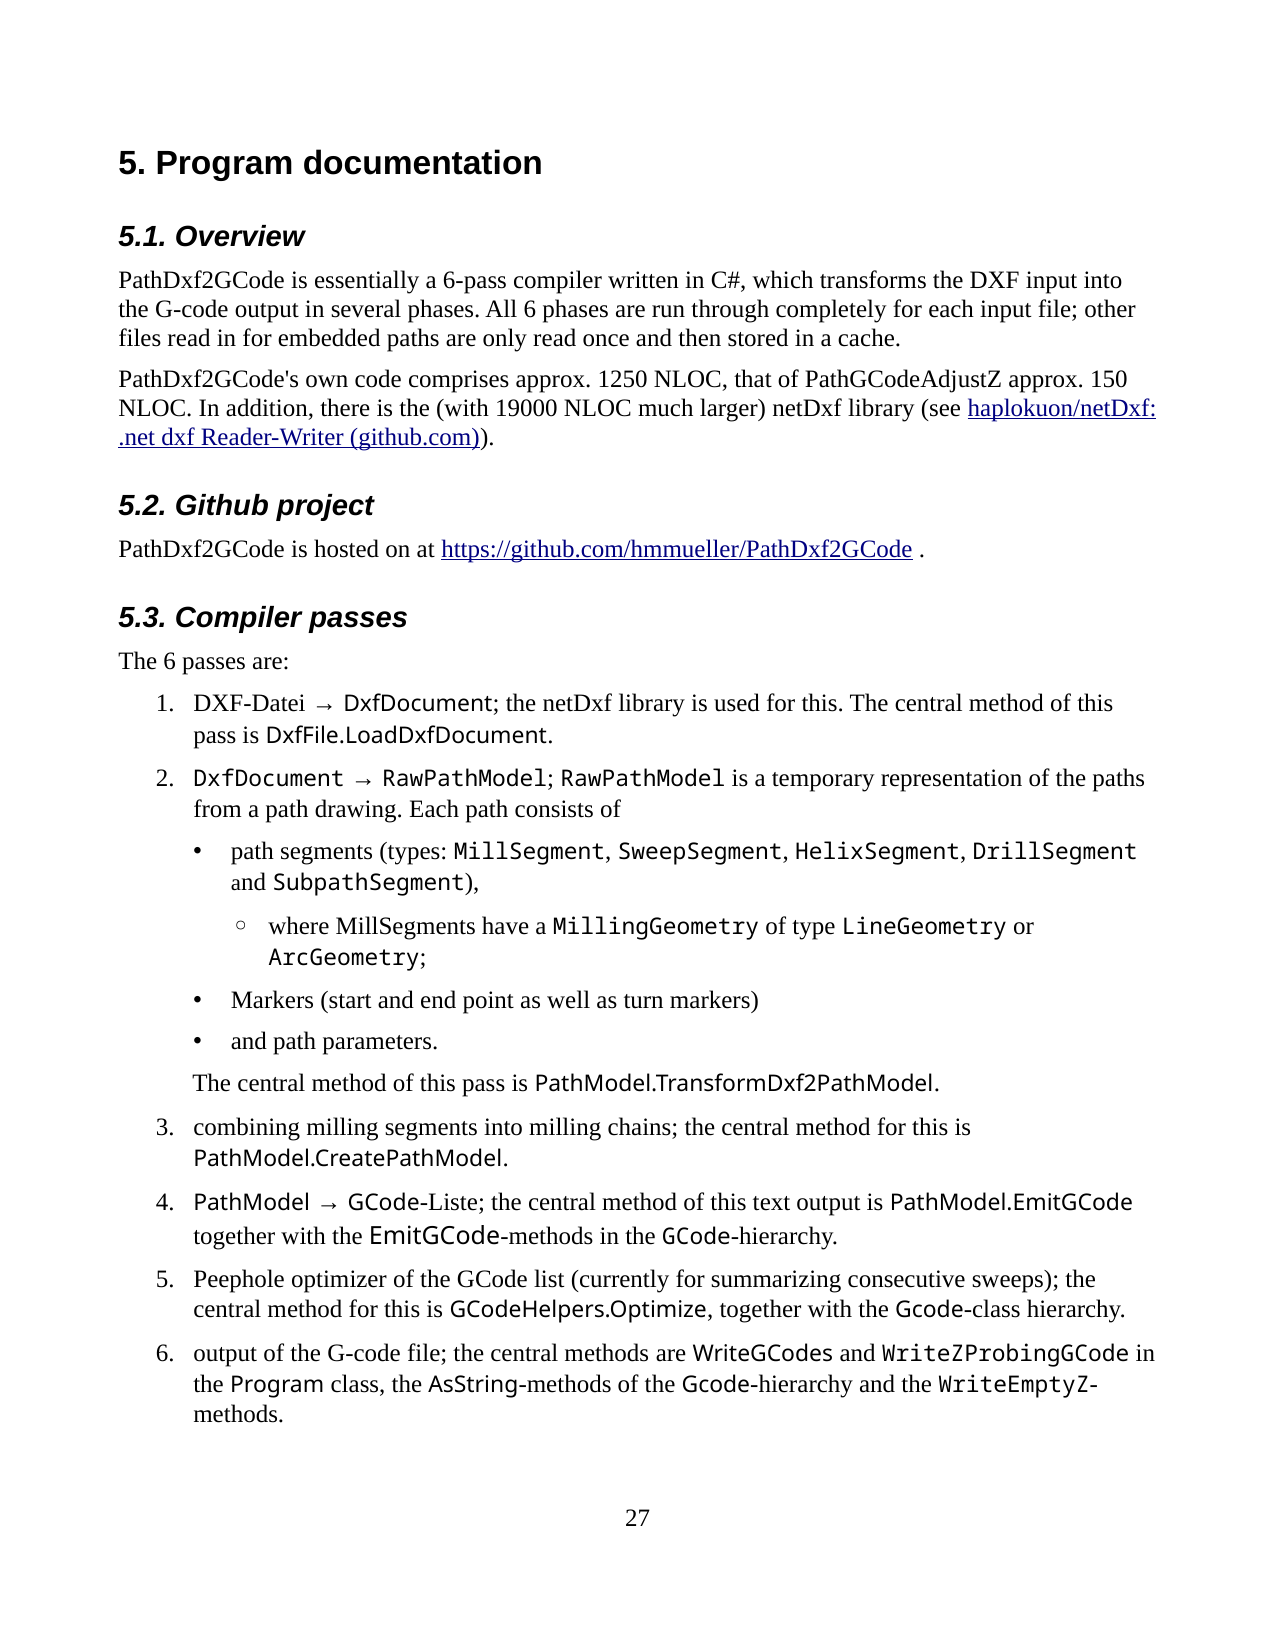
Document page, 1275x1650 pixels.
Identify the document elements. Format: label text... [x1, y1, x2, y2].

subtitle 5.3. Compiler passes [118, 600, 1157, 634]
list Peephole optimizer of the GCode list (currently for summarizing consecutive sweeps); the central method for this is GCodeHelpers.Optimize, together with the Gcode-class hierarchy. [156, 1264, 1157, 1324]
text PathDxf2GCode is hosted on at https://github.com/hmmueller/PathDxf2GCode . [118, 534, 1157, 563]
text PathDxf2GCode is essentially a 6-pass compiler written in C#, which transforms the DXF input into the G-code output in several phases. All 6 phases are run through completely for each input file; other files read in for embedded paths are only read once and then stored in a cache. [118, 265, 1157, 352]
list Markers (start and end point as well as turn markers) [193, 985, 1157, 1014]
text PathDxf2GCode's own code comprises approx. 1250 NLOC, that of PathGCodeAdjustZ approx. 150 NLOC. In addition, there is the (with 19000 NLOC much larger) netDxf library (see haplokuon/netDxf: .net dxf Reader-Writer (github.com)). [118, 364, 1157, 450]
text The central method of this pass is PathModel.TransformDxf2PathModel. [192, 1067, 1157, 1099]
subtitle 5. Program documentation [118, 143, 1157, 182]
list output of the G-code file; the central methods are WriteGCodes and WriteZProbingGCode in the Program class, the AsString-methods of the Gcode-hierarchy and the WriteEmptyZ-methods. [156, 1336, 1157, 1428]
list PathModel → GCode-Liste; the central method of this text output is PathModel.EmitGCode together with the EmitGCode-methods in the GCode-hierarchy. [156, 1186, 1157, 1251]
list DXF-Datei → DxfDocument; the netDxf library is used for this. The central method of this pass is DxfFile.LoadDxfDocument. [156, 687, 1157, 750]
subtitle 5.2. Github project [118, 488, 1157, 521]
subtitle 5.1. Overview [118, 219, 1157, 253]
list combining milling segments into milling chains; the central method for this is PathModel.CreatePathModel. [156, 1111, 1157, 1174]
list and path parameters. [193, 1026, 1157, 1055]
list where MillSegments have a MillingGeometry of type LineGeometry or ArcGeometry; [231, 910, 1157, 972]
list DxfDocument → RawPathModel; RawPathModel is a temporary representation of the paths from a path drawing. Each path consists of [156, 762, 1157, 822]
list path segments (types: MillSegment, SweepSegment, HelixSegment, DrillSegment and SubpathSegment), [193, 835, 1157, 897]
text The 6 passes are: [118, 646, 1157, 675]
